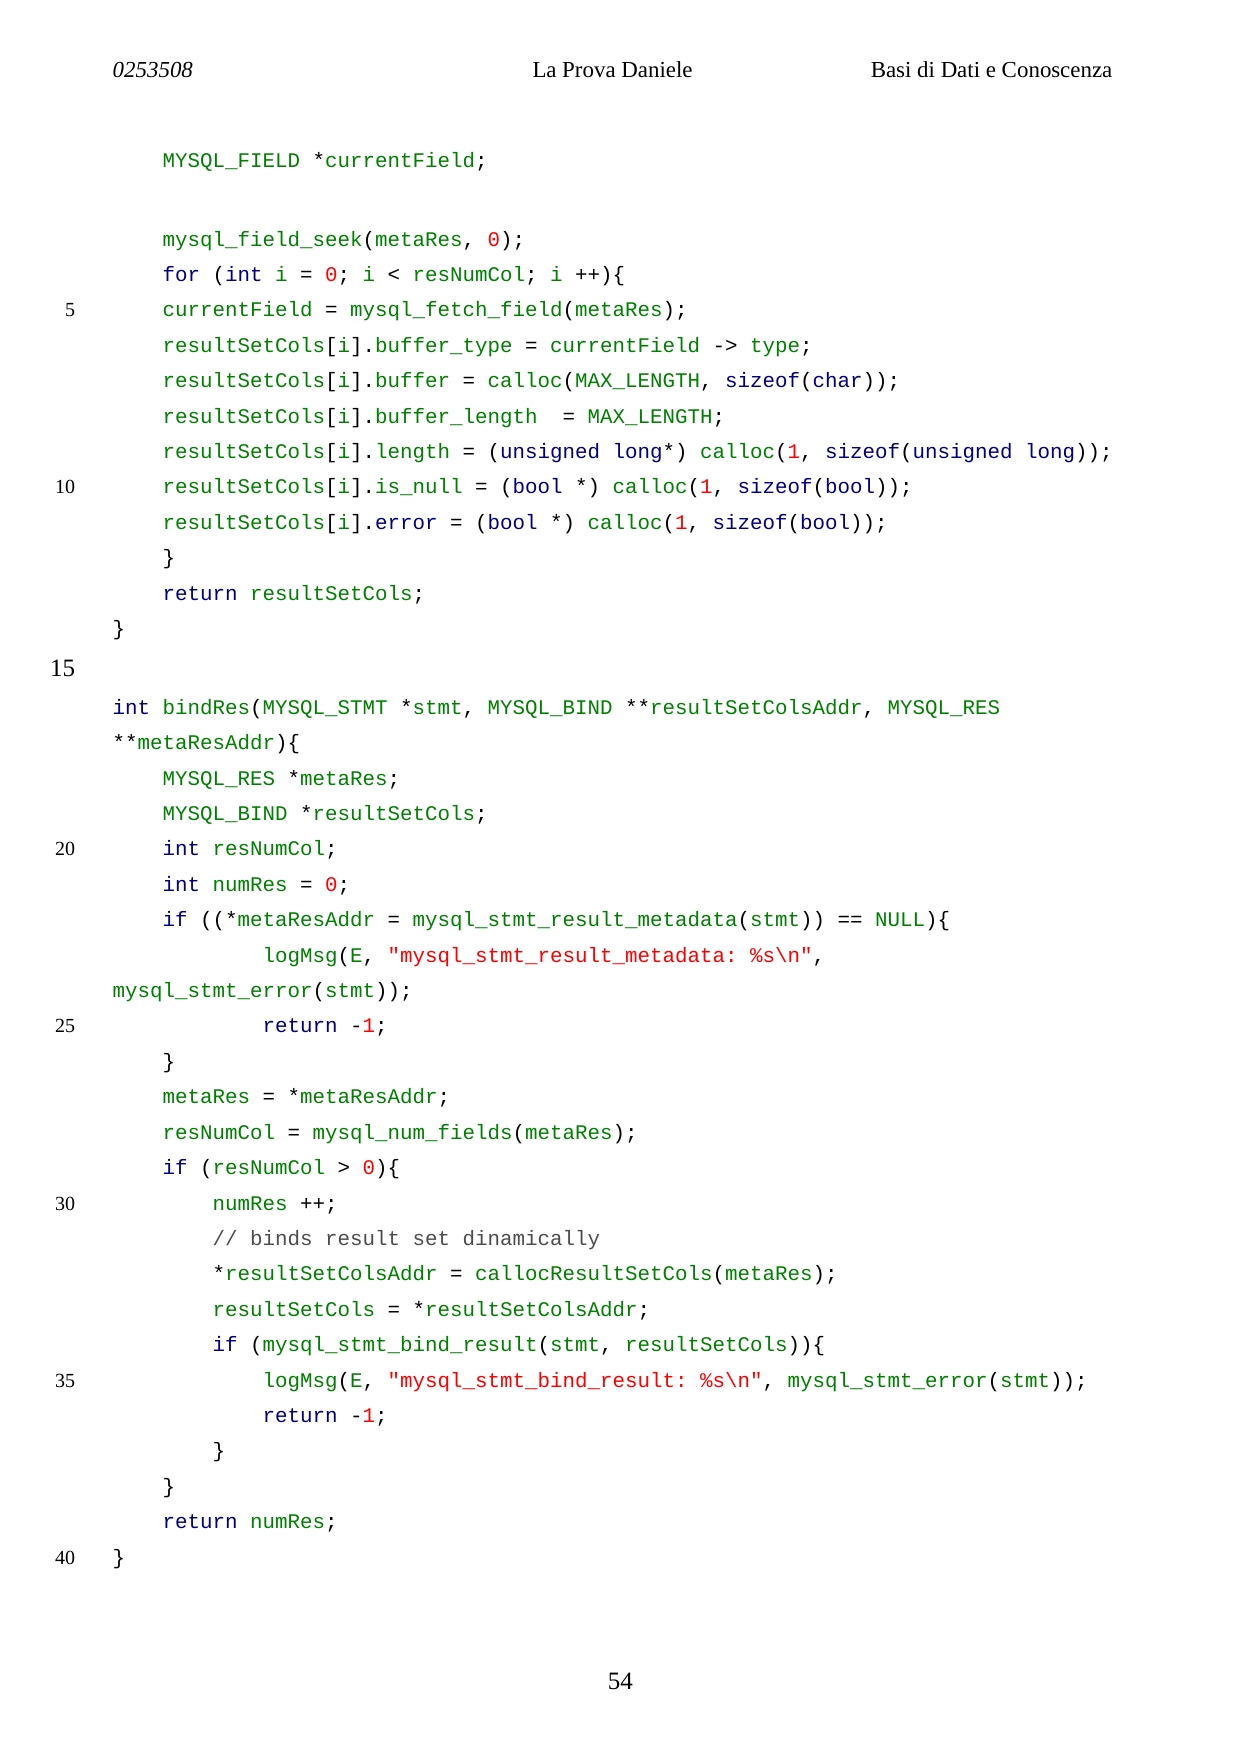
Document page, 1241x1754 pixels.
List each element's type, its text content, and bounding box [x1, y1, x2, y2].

text *resultSetColsAddr = callocResultSetCols(metaRes); [112, 1263, 1128, 1287]
text int numRes = 0; [112, 874, 1128, 897]
text if (resNumCol > 0){ [112, 1157, 1128, 1181]
text MYSQL_FIELD *currentField; [112, 150, 1128, 174]
text resultSetCols[i].buffer_type = currentField -> type; [112, 335, 1128, 358]
text int resNumCol; [112, 838, 1128, 862]
text MYSQL_RES *metaRes; [112, 767, 1128, 791]
text return -1; [112, 1405, 1128, 1429]
text logMsg(E, "mysql_stmt_result_metadata: %s\n", mysql_stmt_error(stmt)); [112, 944, 1128, 1004]
text resultSetCols[i].is_null = (bool *) calloc(1, sizeof(bool)); [112, 476, 1128, 500]
text return numRes; [112, 1511, 1128, 1535]
text MYSQL_BIND *resultSetCols; [112, 803, 1128, 827]
text resultSetCols[i].buffer = calloc(MAX_LENGTH, sizeof(char)); [112, 370, 1128, 394]
text } [112, 618, 1128, 642]
text logMsg(E, "mysql_stmt_bind_result: %s\n", mysql_stmt_error(stmt)); [112, 1369, 1128, 1393]
text if (mysql_stmt_bind_result(stmt, resultSetCols)){ [112, 1334, 1128, 1358]
text if ((*metaResAddr = mysql_stmt_result_metadata(stmt)) == NULL){ [112, 909, 1128, 933]
text } [112, 547, 1128, 571]
text } [112, 1051, 1128, 1074]
text resNumCol = mysql_num_fields(metaRes); [112, 1122, 1128, 1145]
text resultSetCols[i].error = (bool *) calloc(1, sizeof(bool)); [112, 512, 1128, 536]
text resultSetCols[i].buffer_length = MAX_LENGTH; [112, 406, 1128, 429]
text } [112, 1440, 1128, 1464]
text } [112, 1476, 1128, 1499]
text return -1; [112, 1015, 1128, 1039]
text // binds result set dinamically [112, 1228, 1128, 1252]
text int bindRes(MYSQL_STMT *stmt, MYSQL_BIND **resultSetColsAddr, MYSQL_RES **metaResAddr){ [112, 697, 1128, 756]
text resultSetCols[i].length = (unsigned long*) calloc(1, sizeof(unsigned long)); [112, 441, 1128, 465]
text currentField = mysql_fetch_field(metaRes); [112, 299, 1128, 323]
text for (int i = 0; i < resNumCol; i ++){ [112, 264, 1128, 288]
text metaRes = *metaResAddr; [112, 1086, 1128, 1110]
text return resultSetCols; [112, 583, 1128, 606]
text mysql_field_seek(metaRes, 0); [112, 228, 1128, 252]
text resultSetCols = *resultSetColsAddr; [112, 1299, 1128, 1322]
text numRes ++; [112, 1192, 1128, 1216]
text } [112, 1547, 1128, 1570]
